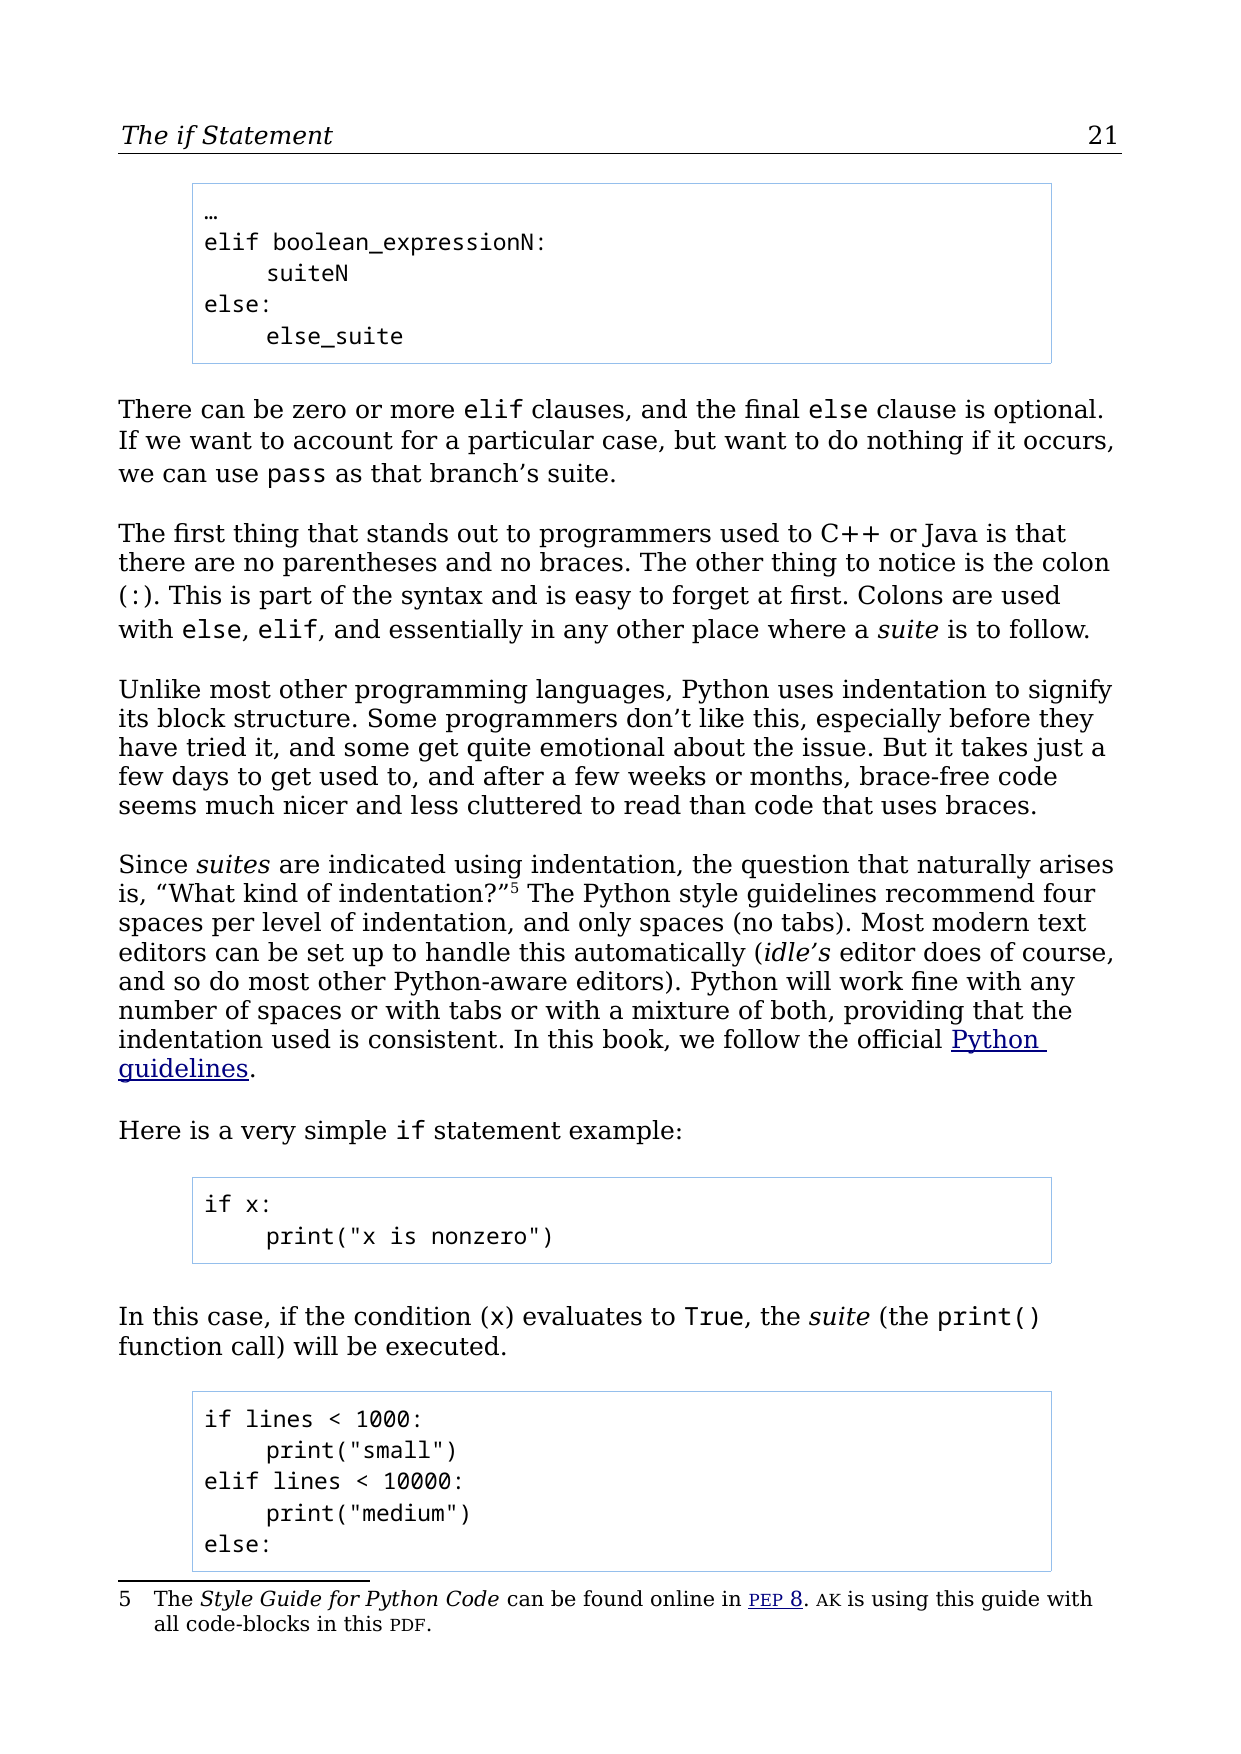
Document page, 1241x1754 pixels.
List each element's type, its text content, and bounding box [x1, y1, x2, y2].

text print("x is nonzero") [193, 1208, 1051, 1263]
text The Style Guide for Python Code can be found online in pep 8. ak is using this guide with all code-blocks in this pdf. [118, 1587, 1122, 1636]
text Since suites are indicated using indentation, the question that naturally arises is, “What kind of indentation?” The Python style guidelines recommend four spaces per level of indentation, and only spaces (no tabs). Most modern text editors can be set up to handle this automatically (idle’s editor does of course, and so do most other Python-aware editors). Python will work fine with any number of spaces or with tabs or with a mixture of both, providing that the indentation used is consistent. In this book, we follow the official Python guidelines. [118, 850, 1122, 1083]
text print("small") [193, 1422, 1051, 1453]
text There can be zero or more elif clauses, and the final else clause is optional. If we want to account for a particular case, but want to do nothing if it occurs, we can use pass as that branch’s suite. [118, 392, 1122, 489]
text suiteN [193, 245, 1051, 276]
text … [193, 184, 1051, 214]
text The first thing that stands out to programmers used to C++ or Java is that there are no parentheses and no braces. The other thing to notice is the colon (:). This is part of the syntax and is easy to forget at first. Colons are used with else, elif, and essentially in any other place where a suite is to follow. [118, 519, 1122, 645]
text else: [193, 1516, 1051, 1571]
text if lines < 1000: [193, 1392, 1051, 1422]
text Here is a very simple if statement example: [118, 1113, 1122, 1147]
text else_suite [193, 308, 1051, 363]
text elif lines < 10000: [193, 1453, 1051, 1485]
text else: [193, 276, 1051, 308]
text elif boolean_expressionN: [193, 214, 1051, 245]
text In this case, if the condition (x) evaluates to True, the suite (the print() function call) will be executed. [118, 1298, 1122, 1361]
text if x: [193, 1178, 1051, 1208]
text Unlike most other programming languages, Python uses indentation to signify its block structure. Some programmers don’t like this, especially before they have tried it, and some get quite emotional about the issue. But it takes just a few days to get used to, and after a few weeks or months, brace-free code seems much nicer and less cluttered to read than code that uses braces. [118, 675, 1122, 821]
text print("medium") [193, 1485, 1051, 1516]
